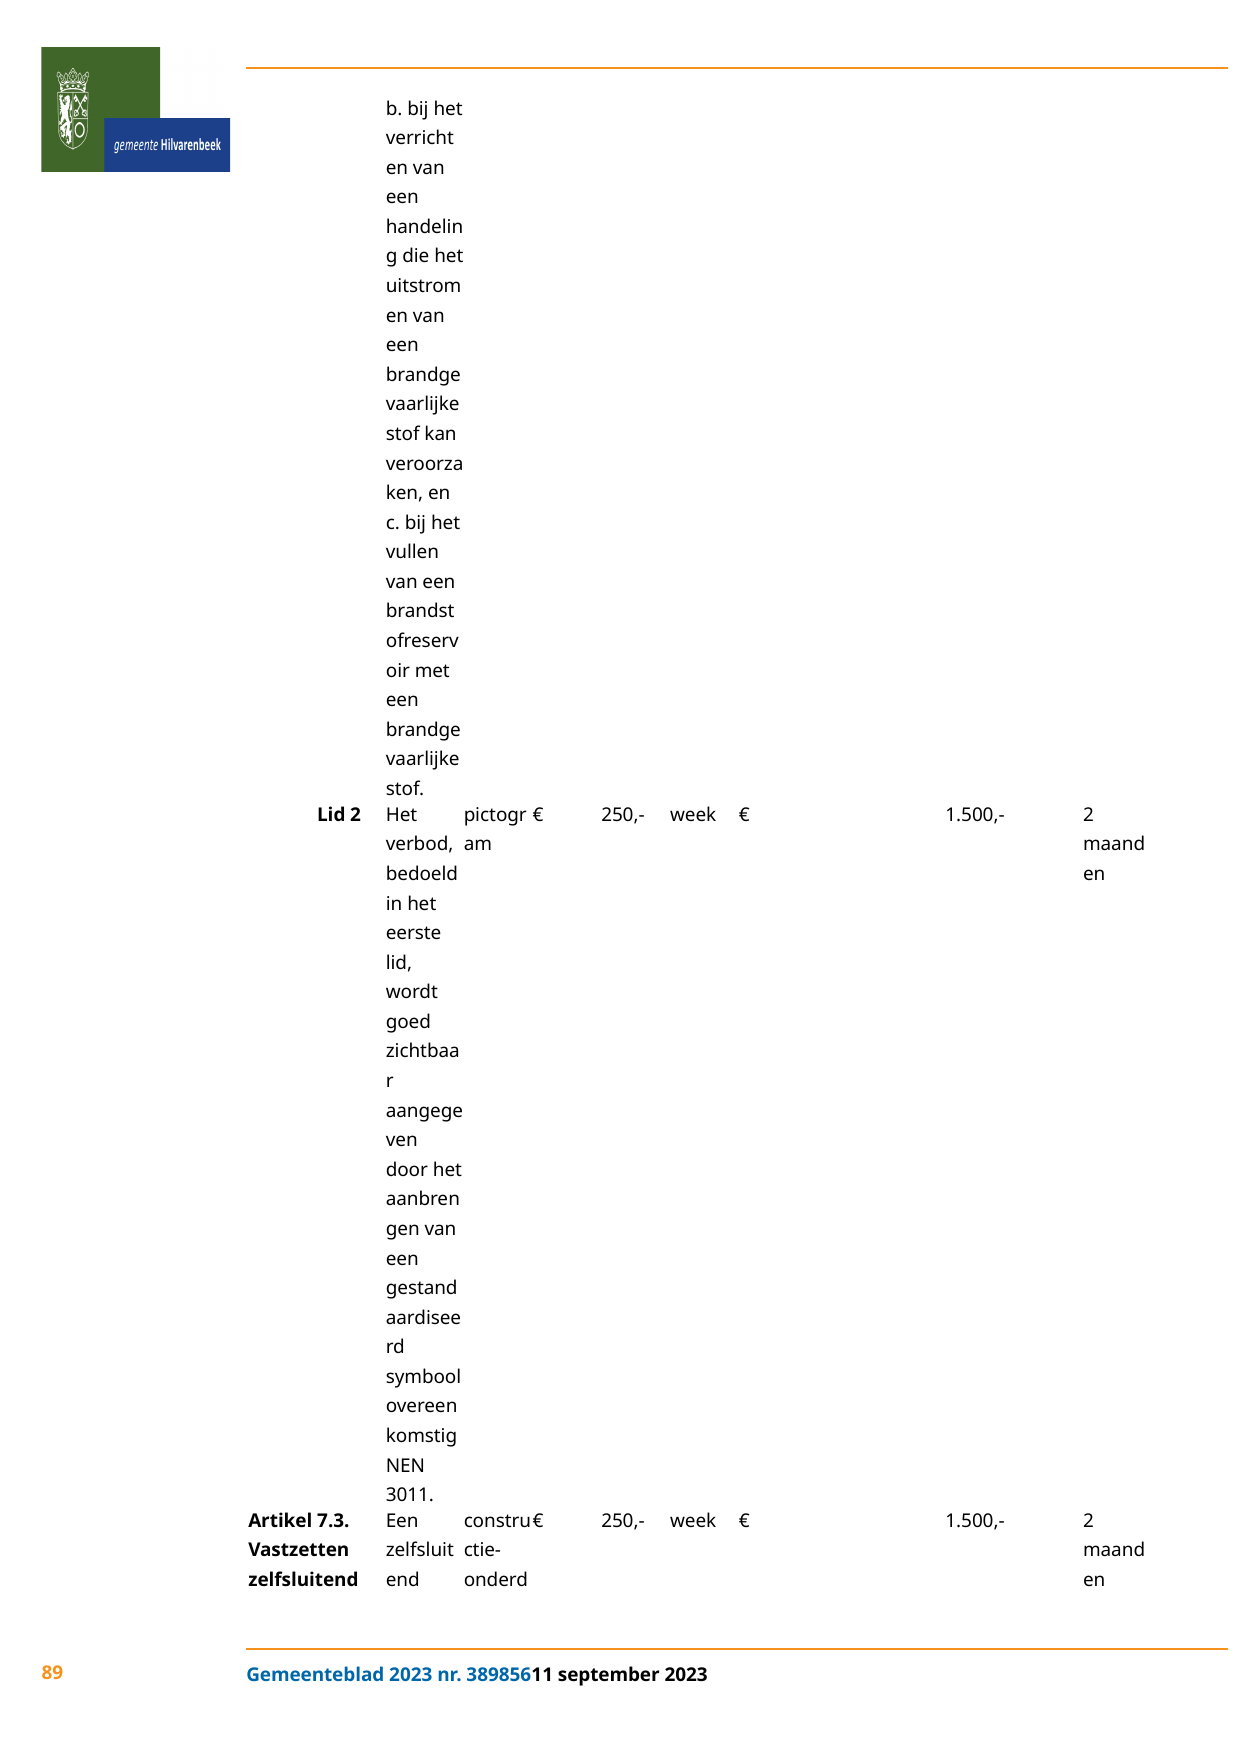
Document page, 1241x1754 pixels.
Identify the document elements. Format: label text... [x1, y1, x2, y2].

table_cell b. bij het verrichten van een handeling die het uitstromen van een brandgevaarlijke stof kan veroorzaken, en c. bij het vullen van een brandstofreservoir met een brandgevaarlijke stof. [386, 95, 463, 801]
table_cell [945, 95, 1083, 801]
table_cell € [532, 1507, 601, 1592]
table_cell € [739, 1507, 945, 1592]
picture [41, 47, 231, 172]
table_cell week [670, 1507, 739, 1592]
table_cell 250,- [601, 1507, 670, 1592]
table_cell [464, 95, 532, 801]
table_cell Artikel 7.3. Vastzetten zelfsluitend [248, 1507, 386, 1592]
table_cell 1.500,- [945, 801, 1083, 1507]
table_cell [670, 95, 739, 801]
table_cell constructie- onderd [464, 1507, 532, 1592]
table_cell [532, 95, 601, 801]
table_cell 2 maanden [1083, 801, 1152, 1507]
table_cell 1.500,- [945, 1507, 1083, 1592]
table_cell [248, 801, 317, 1507]
table_cell Lid 2 [317, 801, 386, 1507]
table_cell [1083, 95, 1152, 801]
table_cell week [670, 801, 739, 1507]
table_cell € [532, 801, 601, 1507]
table_cell [248, 95, 317, 801]
table_cell [739, 95, 945, 801]
table_cell pictogram [464, 801, 532, 1507]
table_cell [601, 95, 670, 801]
table_cell [317, 95, 386, 801]
table_cell 2 maanden [1083, 1507, 1152, 1592]
table_cell 250,- [601, 801, 670, 1507]
table_cell Het verbod, bedoeld in het eerste lid, wordt goed zichtbaar aangegeven door het aanbrengen van een gestandaardiseerd symbool overeenkomstig NEN 3011. [386, 801, 463, 1507]
table_cell Een zelfsluitend [386, 1507, 463, 1592]
table_cell € [739, 801, 945, 1507]
